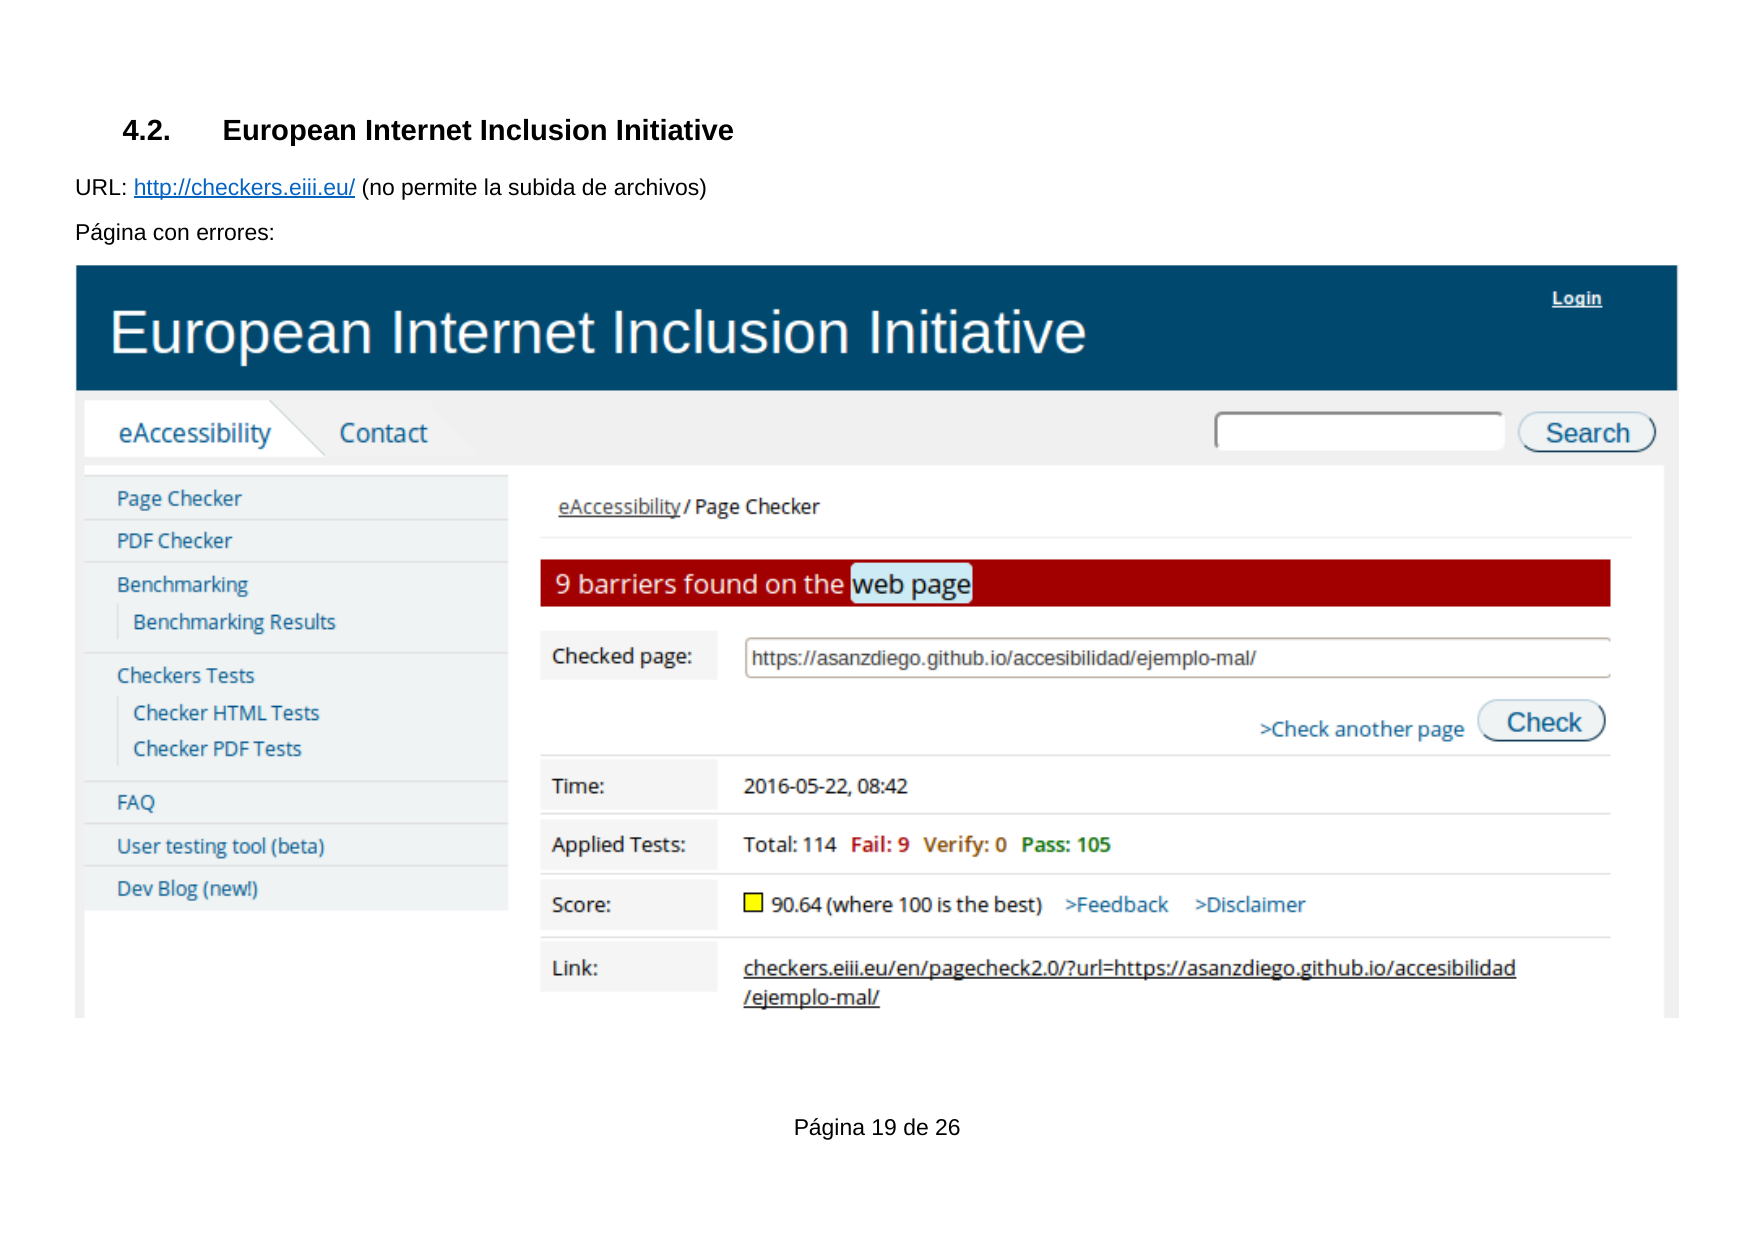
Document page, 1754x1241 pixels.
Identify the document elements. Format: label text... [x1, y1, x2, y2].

picture [112, 311, 148, 353]
picture [961, 321, 995, 353]
picture [886, 321, 914, 353]
picture [1012, 309, 1021, 315]
picture [919, 313, 958, 353]
picture [919, 309, 928, 315]
picture [307, 321, 370, 353]
text Página con errores: [75, 219, 1679, 245]
picture [784, 321, 815, 353]
picture [739, 321, 768, 353]
picture [663, 321, 690, 353]
picture [629, 321, 657, 353]
picture [393, 311, 402, 353]
picture [75, 265, 1679, 1018]
picture [1552, 292, 1602, 307]
picture [772, 321, 781, 353]
subtitle European Internet Inclusion Initiative [122, 112, 1679, 146]
picture [440, 313, 458, 353]
picture [614, 311, 623, 353]
picture [205, 321, 235, 353]
picture [707, 321, 735, 353]
picture [578, 313, 596, 353]
picture [151, 321, 180, 353]
picture [694, 309, 703, 353]
picture [458, 321, 488, 353]
picture [819, 321, 847, 353]
picture [993, 313, 1053, 353]
picture [871, 311, 880, 353]
picture [772, 309, 781, 315]
picture [546, 321, 576, 353]
picture [273, 321, 303, 353]
picture [409, 321, 436, 353]
picture [493, 321, 540, 353]
picture [949, 309, 958, 315]
picture [1055, 321, 1086, 353]
picture [186, 321, 204, 353]
text URL: http://checkers.eiii.eu/ (no permite la subida de archivos) [75, 174, 1679, 200]
picture [239, 321, 269, 366]
